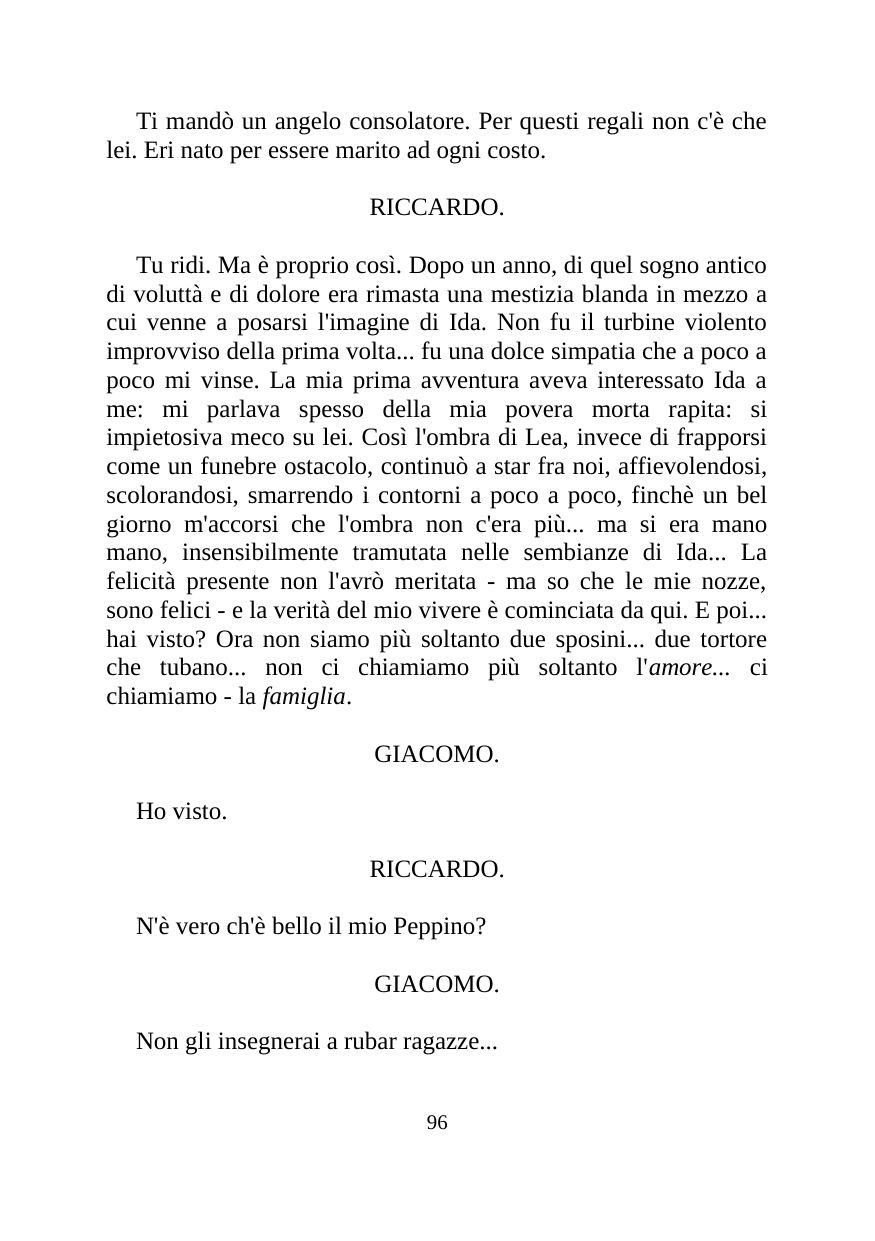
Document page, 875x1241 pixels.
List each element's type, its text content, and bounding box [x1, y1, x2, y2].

text RICCARDO. [106, 854, 768, 882]
text Ho visto. [106, 796, 768, 825]
text GIACOMO. [106, 739, 768, 767]
text Ti mandò un angelo consolatore. Per questi regali non c'è che lei. Eri nato per essere marito ad ogni costo. [106, 106, 768, 164]
text GIACOMO. [106, 969, 768, 997]
text N'è vero ch'è bello il mio Peppino? [106, 911, 768, 940]
text Tu ridi. Ma è proprio così. Dopo un anno, di quel sogno antico di voluttà e di dolore era rimasta una mestizia blanda in mezzo a cui venne a posarsi l'imagine di Ida. Non fu il turbine violento improvviso della prima volta... fu una dolce simpatia che a poco a poco mi vinse. La mia prima avventura aveva interessato Ida a me: mi parlava spesso della mia povera morta rapita: si impietosiva meco su lei. Così l'ombra di Lea, invece di frapporsi come un funebre ostacolo, continuò a star fra noi, affievolendosi, scolorandosi, smarrendo i contorni a poco a poco, finchè un bel giorno m'accorsi che l'ombra non c'era più... ma si era mano mano, insensibilmente tramutata nelle sembianze di Ida... La felicità presente non l'avrò meritata - ma so che le mie nozze, sono felici - e la verità del mio vivere è cominciata da qui. E poi... hai visto? Ora non siamo più soltanto due sposini... due tortore che tubano... non ci chiamiamo più soltanto l'amore... ci chiamiamo - la famiglia. [106, 250, 768, 710]
text Non gli insegnerai a rubar ragazze... [106, 1026, 768, 1055]
text RICCARDO. [106, 192, 768, 221]
